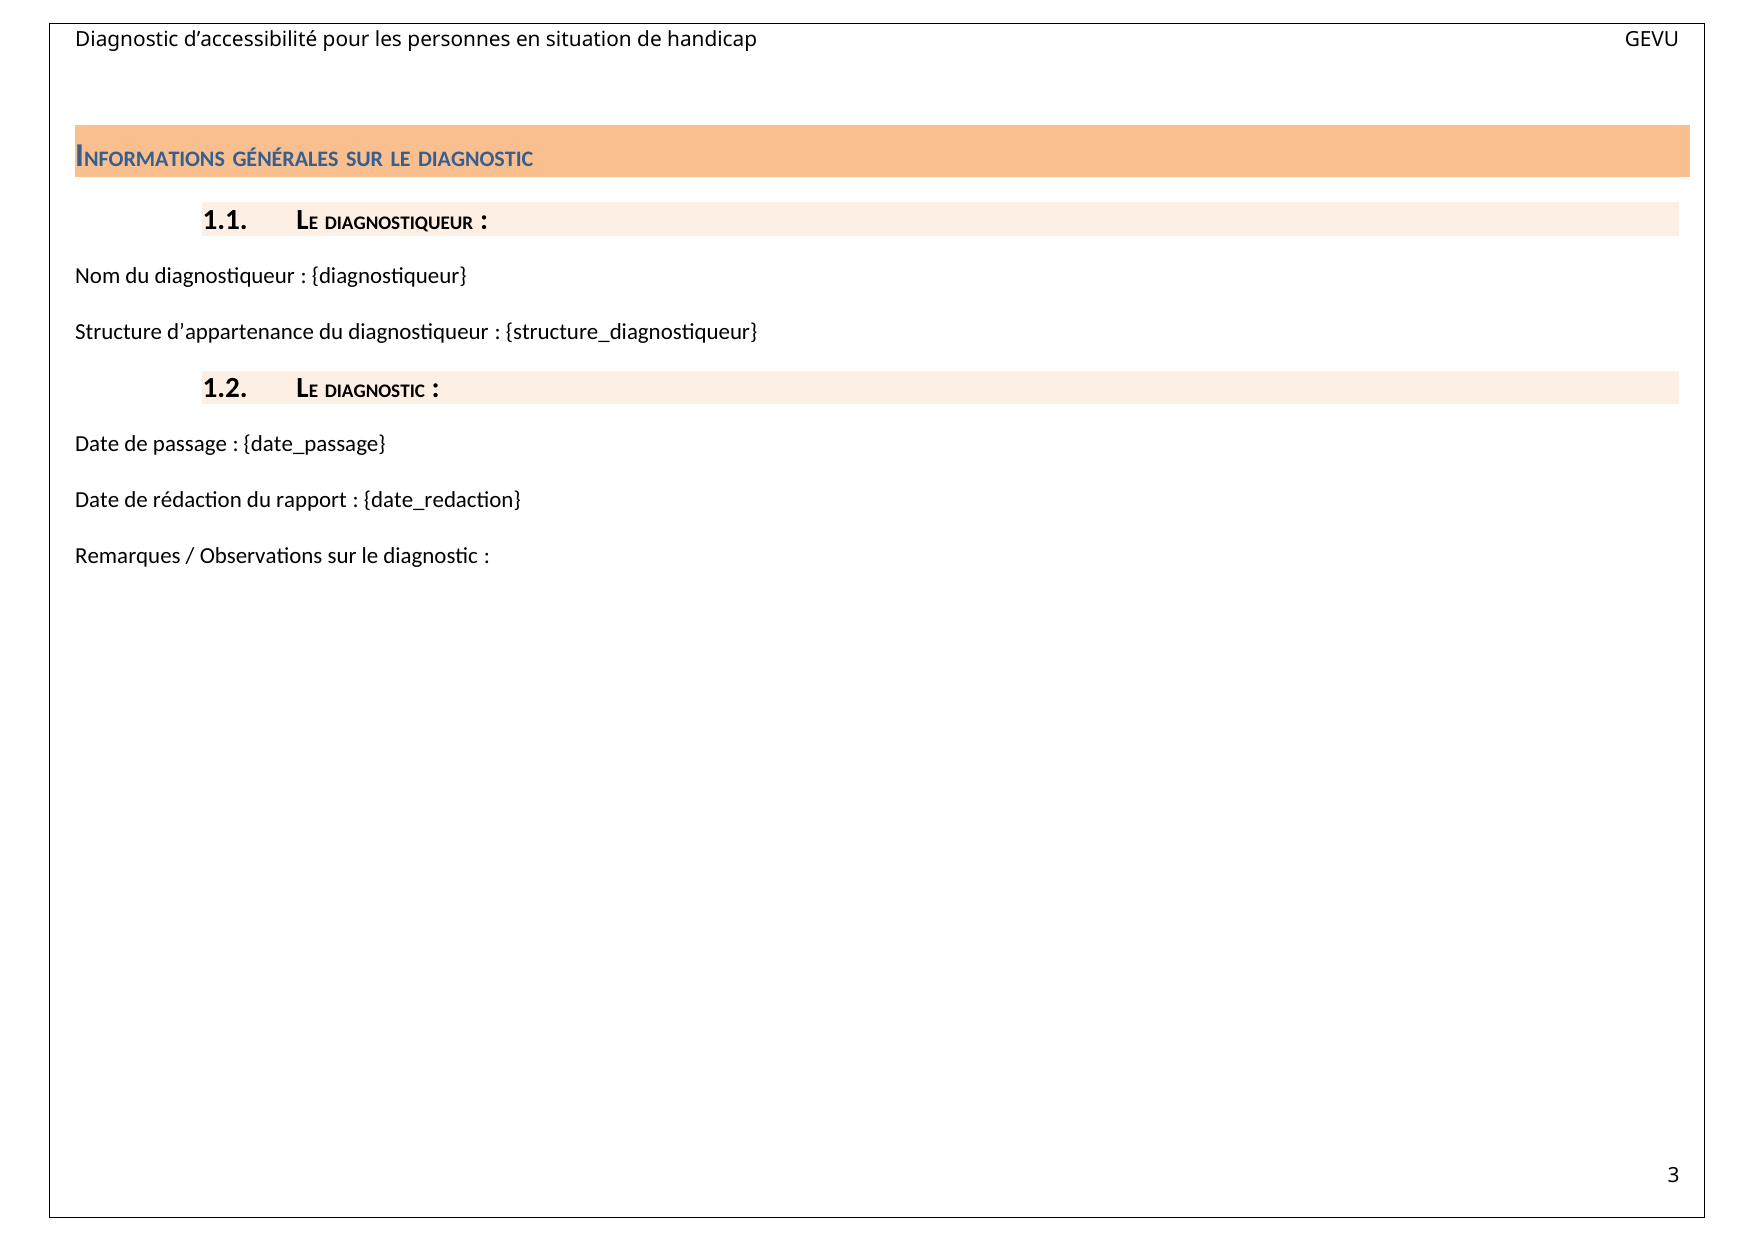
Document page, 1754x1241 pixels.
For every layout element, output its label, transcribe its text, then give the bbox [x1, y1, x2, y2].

text Nom du diagnostiqueur : {diagnostiqueur} [75, 261, 1679, 289]
subtitle Informations générales sur le diagnostic [75, 125, 1690, 177]
text Date de passage : {date_passage} [75, 429, 1679, 457]
text Structure d’appartenance du diagnostiqueur : {structure_diagnostiqueur} [75, 317, 1679, 345]
text Remarques / Observations sur le diagnostic : [75, 542, 1679, 569]
subtitle Le diagnostiqueur : [202, 202, 1679, 236]
text Date de rédaction du rapport : {date_redaction} [75, 486, 1679, 513]
subtitle Le diagnostic : [202, 371, 1679, 404]
